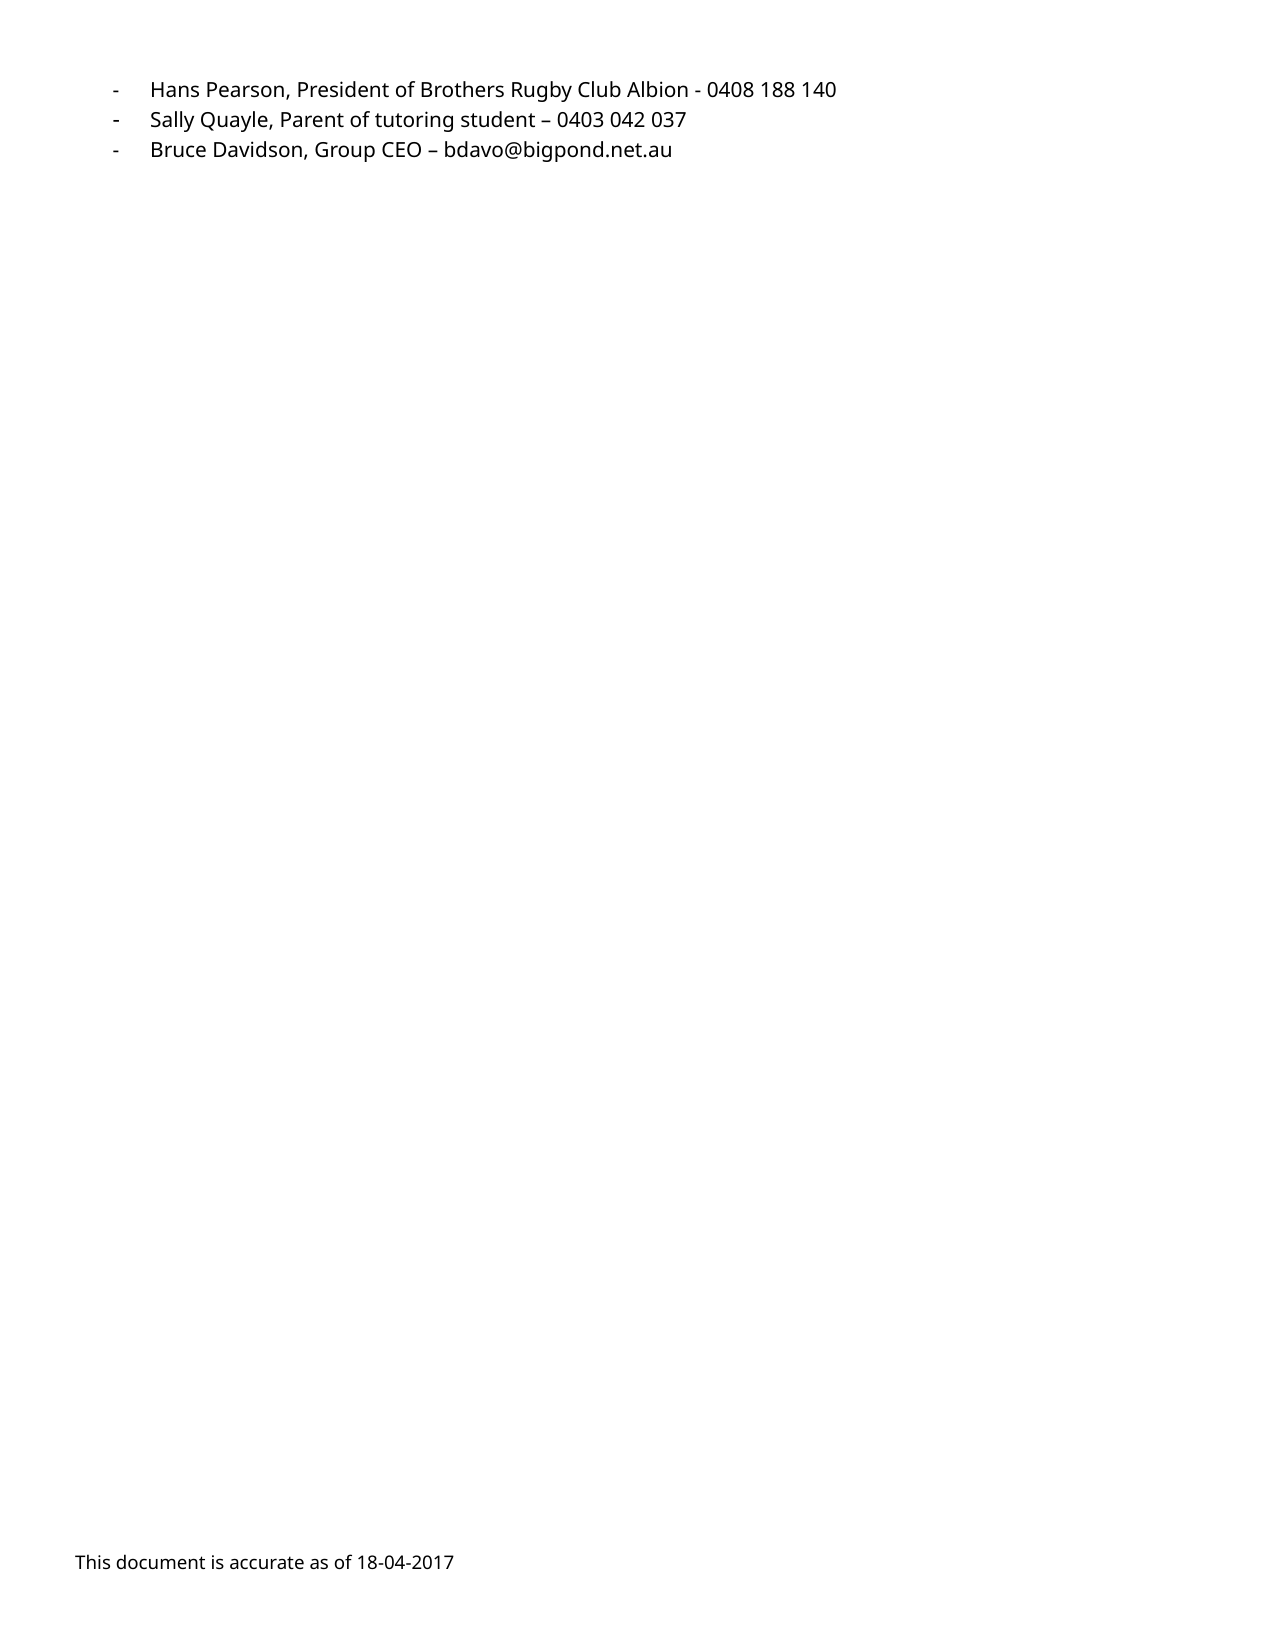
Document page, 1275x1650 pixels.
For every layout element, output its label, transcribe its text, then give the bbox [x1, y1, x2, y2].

list Hans Pearson, President of Brothers Rugby Club Albion - 0408 188 140 [112, 75, 1200, 103]
list Sally Quayle, Parent of tutoring student – 0403 042 037 [112, 103, 1200, 135]
list Bruce Davidson, Group CEO – bdavo@bigpond.net.au [112, 135, 1200, 163]
